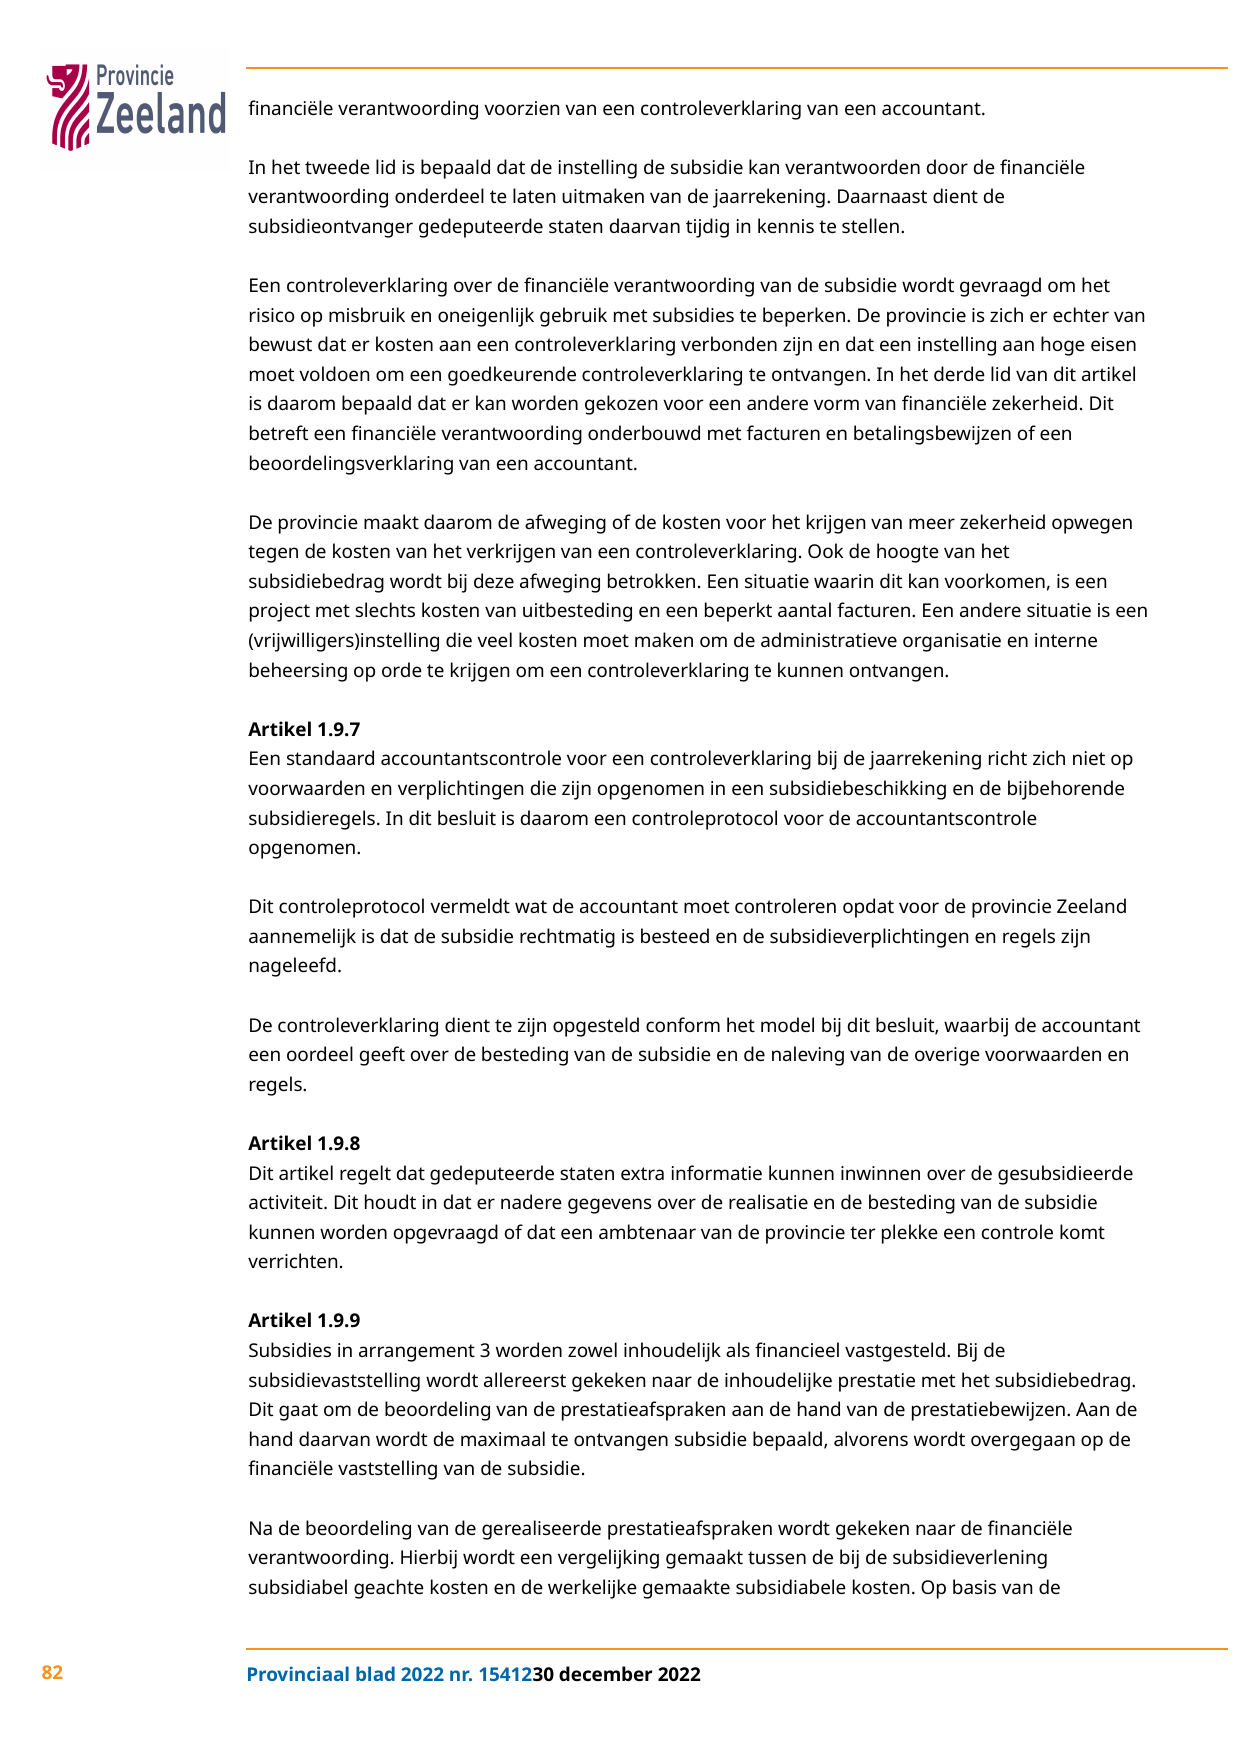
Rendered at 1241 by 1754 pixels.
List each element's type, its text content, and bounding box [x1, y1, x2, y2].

text Een controleverklaring over de financiële verantwoording van de subsidie wordt gevraagd om het risico op misbruik en oneigenlijk gebruik met subsidies te beperken. De provincie is zich er echter van bewust dat er kosten aan een controleverklaring verbonden zijn en dat een instelling aan hoge eisen moet voldoen om een goedkeurende controleverklaring te ontvangen. In het derde lid van dit artikel is daarom bepaald dat er kan worden gekozen voor een andere vorm van financiële zekerheid. Dit betreft een financiële verantwoording onderbouwd met facturen en betalingsbewijzen of een beoordelingsverklaring van een accountant. [248, 272, 1152, 476]
text Artikel 1.9.9 [248, 1308, 1152, 1333]
text Subsidies in arrangement 3 worden zowel inhoudelijk als financieel vastgesteld. Bij de subsidievaststelling wordt allereerst gekeken naar de inhoudelijke prestatie met het subsidiebedrag. Dit gaat om de beoordeling van de prestatieafspraken aan de hand van de prestatiebewijzen. Aan de hand daarvan wordt de maximaal te ontvangen subsidie bepaald, alvorens wordt overgegaan op de financiële vaststelling van de subsidie. [248, 1337, 1152, 1481]
text De controleverklaring dient te zijn opgesteld conform het model bij dit besluit, waarbij de accountant een oordeel geeft over de besteding van de subsidie en de naleving van de overige voorwaarden en regels. [248, 1012, 1152, 1097]
picture [41, 47, 231, 172]
text Een standaard accountantscontrole voor een controleverklaring bij de jaarrekening richt zich niet op voorwaarden en verplichtingen die zijn opgenomen in een subsidiebeschikking en de bijbehorende subsidieregels. In dit besluit is daarom een controleprotocol voor de accountantscontrole opgenomen. [248, 746, 1152, 860]
text Dit controleprotocol vermeldt wat de accountant moet controleren opdat voor de provincie Zeeland aannemelijk is dat de subsidie rechtmatig is besteed en de subsidieverplichtingen en regels zijn nageleefd. [248, 893, 1152, 978]
text Artikel 1.9.8 [248, 1130, 1152, 1156]
text Artikel 1.9.7 [248, 716, 1152, 742]
text Na de beoordeling van de gerealiseerde prestatieafspraken wordt gekeken naar de financiële verantwoording. Hierbij wordt een vergelijking gemaakt tussen de bij de subsidieverlening subsidiabel geachte kosten en de werkelijke gemaakte subsidiabele kosten. Op basis van de [248, 1515, 1152, 1600]
text De provincie maakt daarom de afweging of de kosten voor het krijgen van meer zekerheid opwegen tegen de kosten van het verkrijgen van een controleverklaring. Ook de hoogte van het subsidiebedrag wordt bij deze afweging betrokken. Een situatie waarin dit kan voorkomen, is een project met slechts kosten van uitbesteding en een beperkt aantal facturen. Een andere situatie is een (vrijwilligers)instelling die veel kosten moet maken om de administratieve organisatie en interne beheersing op orde te krijgen om een controleverklaring te kunnen ontvangen. [248, 509, 1152, 683]
text Dit artikel regelt dat gedeputeerde staten extra informatie kunnen inwinnen over de gesubsidieerde activiteit. Dit houdt in dat er nadere gegevens over de realisatie en de besteding van de subsidie kunnen worden opgevraagd of dat een ambtenaar van de provincie ter plekke een controle komt verrichten. [248, 1160, 1152, 1274]
text financiële verantwoording voorzien van een controleverklaring van een accountant. [248, 95, 1152, 121]
text In het tweede lid is bepaald dat de instelling de subsidie kan verantwoorden door de financiële verantwoording onderdeel te laten uitmaken van de jaarrekening. Daarnaast dient de subsidieontvanger gedeputeerde staten daarvan tijdig in kennis te stellen. [248, 154, 1152, 239]
